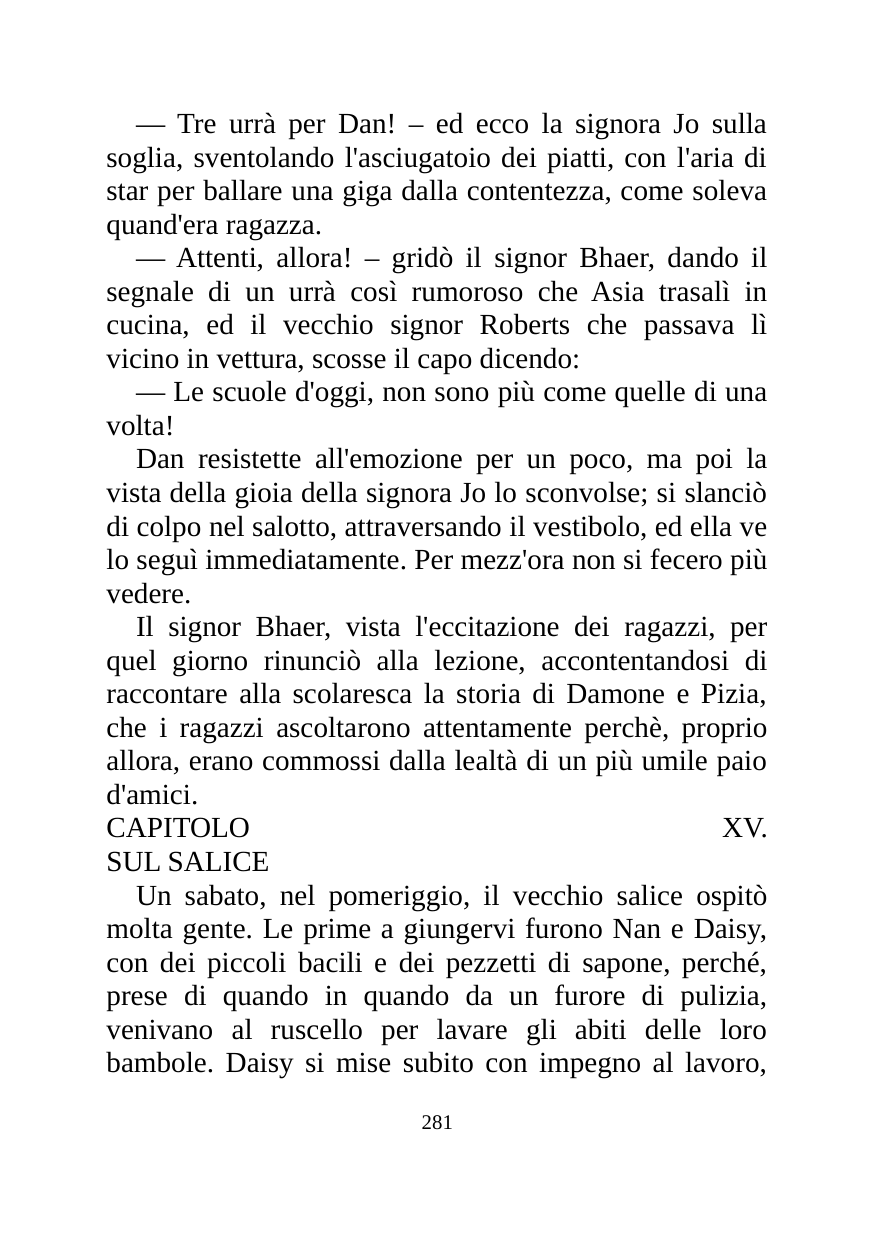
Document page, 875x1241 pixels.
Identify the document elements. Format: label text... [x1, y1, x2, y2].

text — Attenti, allora! – gridò il signor Bhaer, dando il segnale di un urrà così rumoroso che Asia trasalì in cucina, ed il vecchio signor Roberts che passava lì vicino in vettura, scosse il capo dicendo: [106, 240, 768, 374]
text Un sabato, nel pomeriggio, il vecchio salice ospitò molta gente. Le prime a giungervi furono Nan e Daisy, con dei piccoli bacili e dei pezzetti di sapone, perché, prese di quando in quando da un furore di pulizia, venivano al ruscello per lavare gli abiti delle loro bambole. Daisy si mise subito con impegno al lavoro, [106, 878, 768, 1079]
subtitle CAPITOLO XV. SUL SALICE [106, 811, 768, 878]
text — Le scuole d'oggi, non sono più come quelle di una volta! [106, 374, 768, 442]
text — Tre urrà per Dan! – ed ecco la signora Jo sulla soglia, sventolando l'asciugatoio dei piatti, con l'aria di star per ballare una giga dalla contentezza, come soleva quand'era ragazza. [106, 106, 768, 240]
text Dan resistette all'emozione per un poco, ma poi la vista della gioia della signora Jo lo sconvolse; si slanciò di colpo nel salotto, attraversando il vestibolo, ed ella ve lo seguì immediatamente. Per mezz'ora non si fecero più vedere. [106, 442, 768, 609]
text Il signor Bhaer, vista l'eccitazione dei ragazzi, per quel giorno rinunciò alla lezione, accontentandosi di raccontare alla scolaresca la storia di Damone e Pizia, che i ragazzi ascoltarono attentamente perchè, proprio allora, erano commossi dalla lealtà di un più umile paio d'amici. [106, 609, 768, 811]
